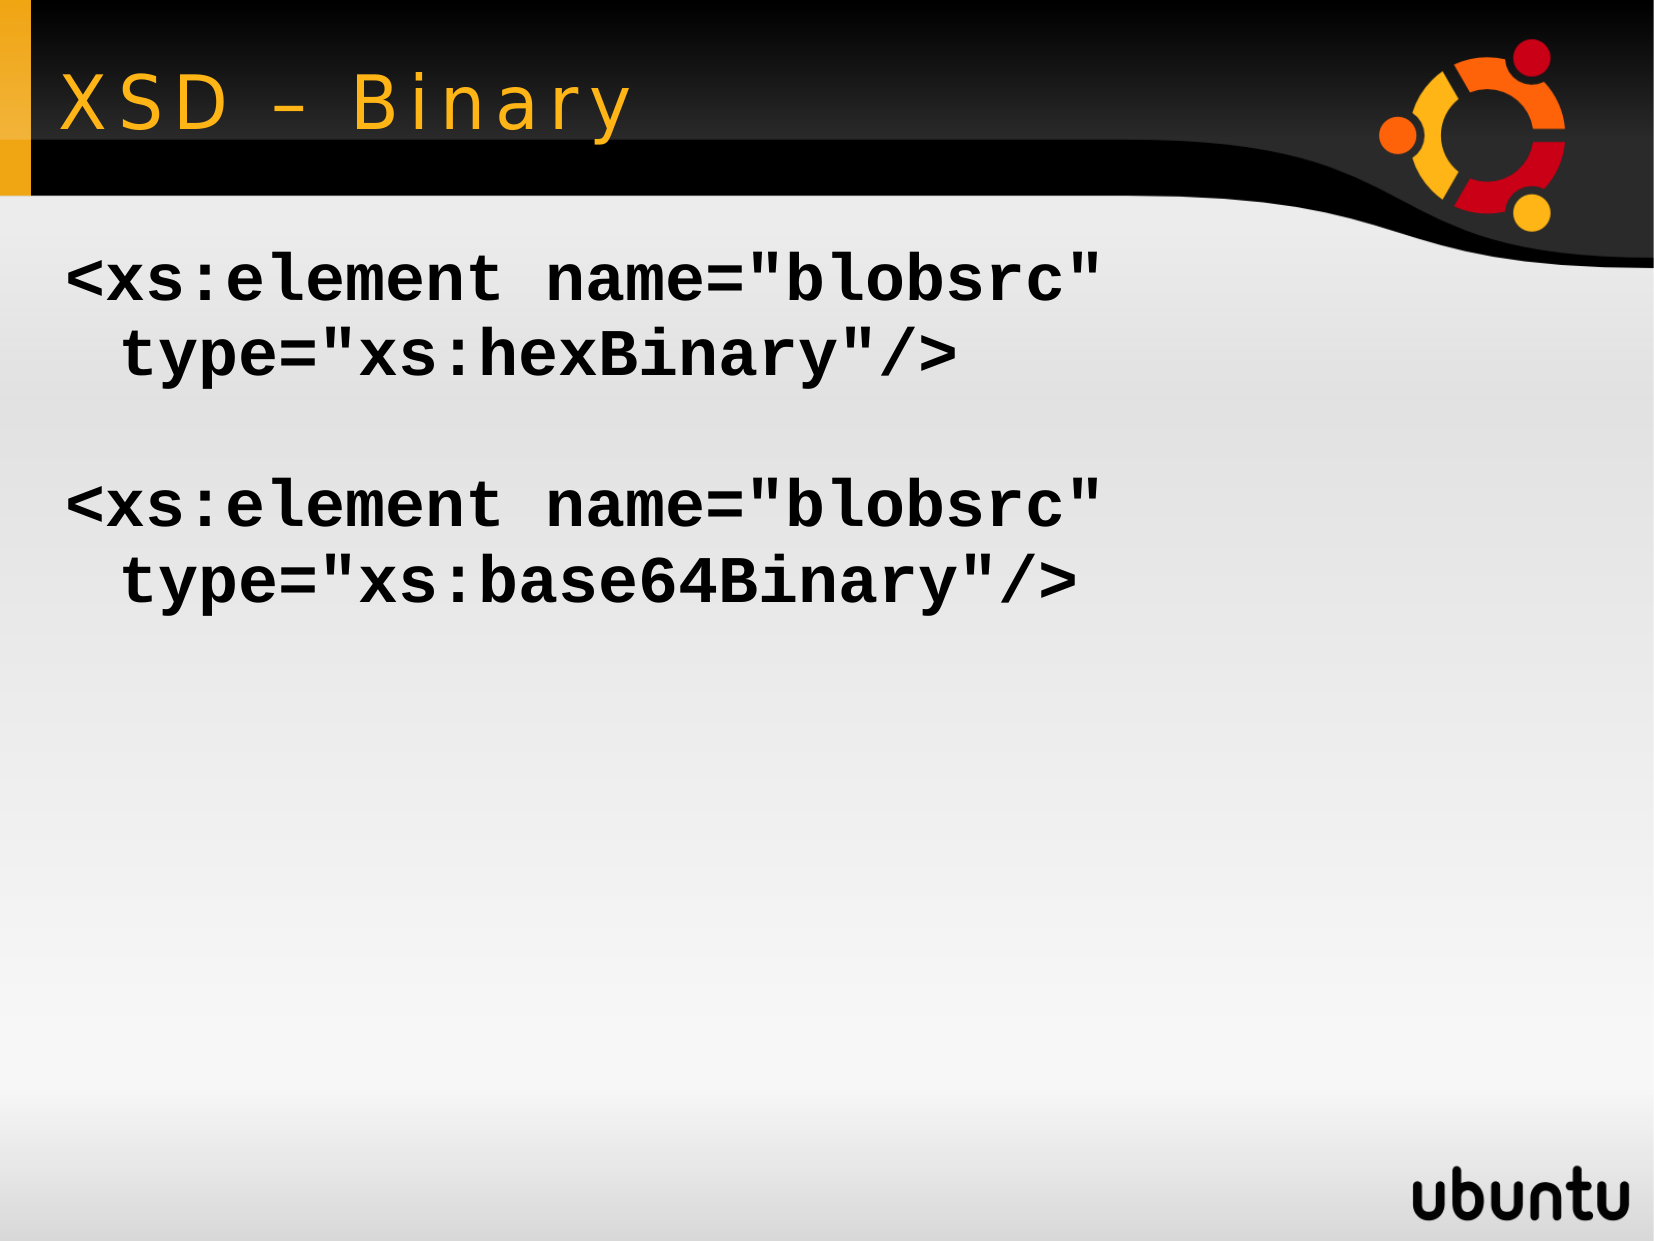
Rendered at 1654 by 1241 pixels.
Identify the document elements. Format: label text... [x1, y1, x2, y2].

title XSD – Binary [59, 29, 1270, 178]
picture [0, 0, 1654, 1241]
list <xs:element name="blobsrc" type="xs:hexBinary"/> <xs:element name="blobsrc" type="xs:base64Binary"/> [47, 244, 1536, 1063]
